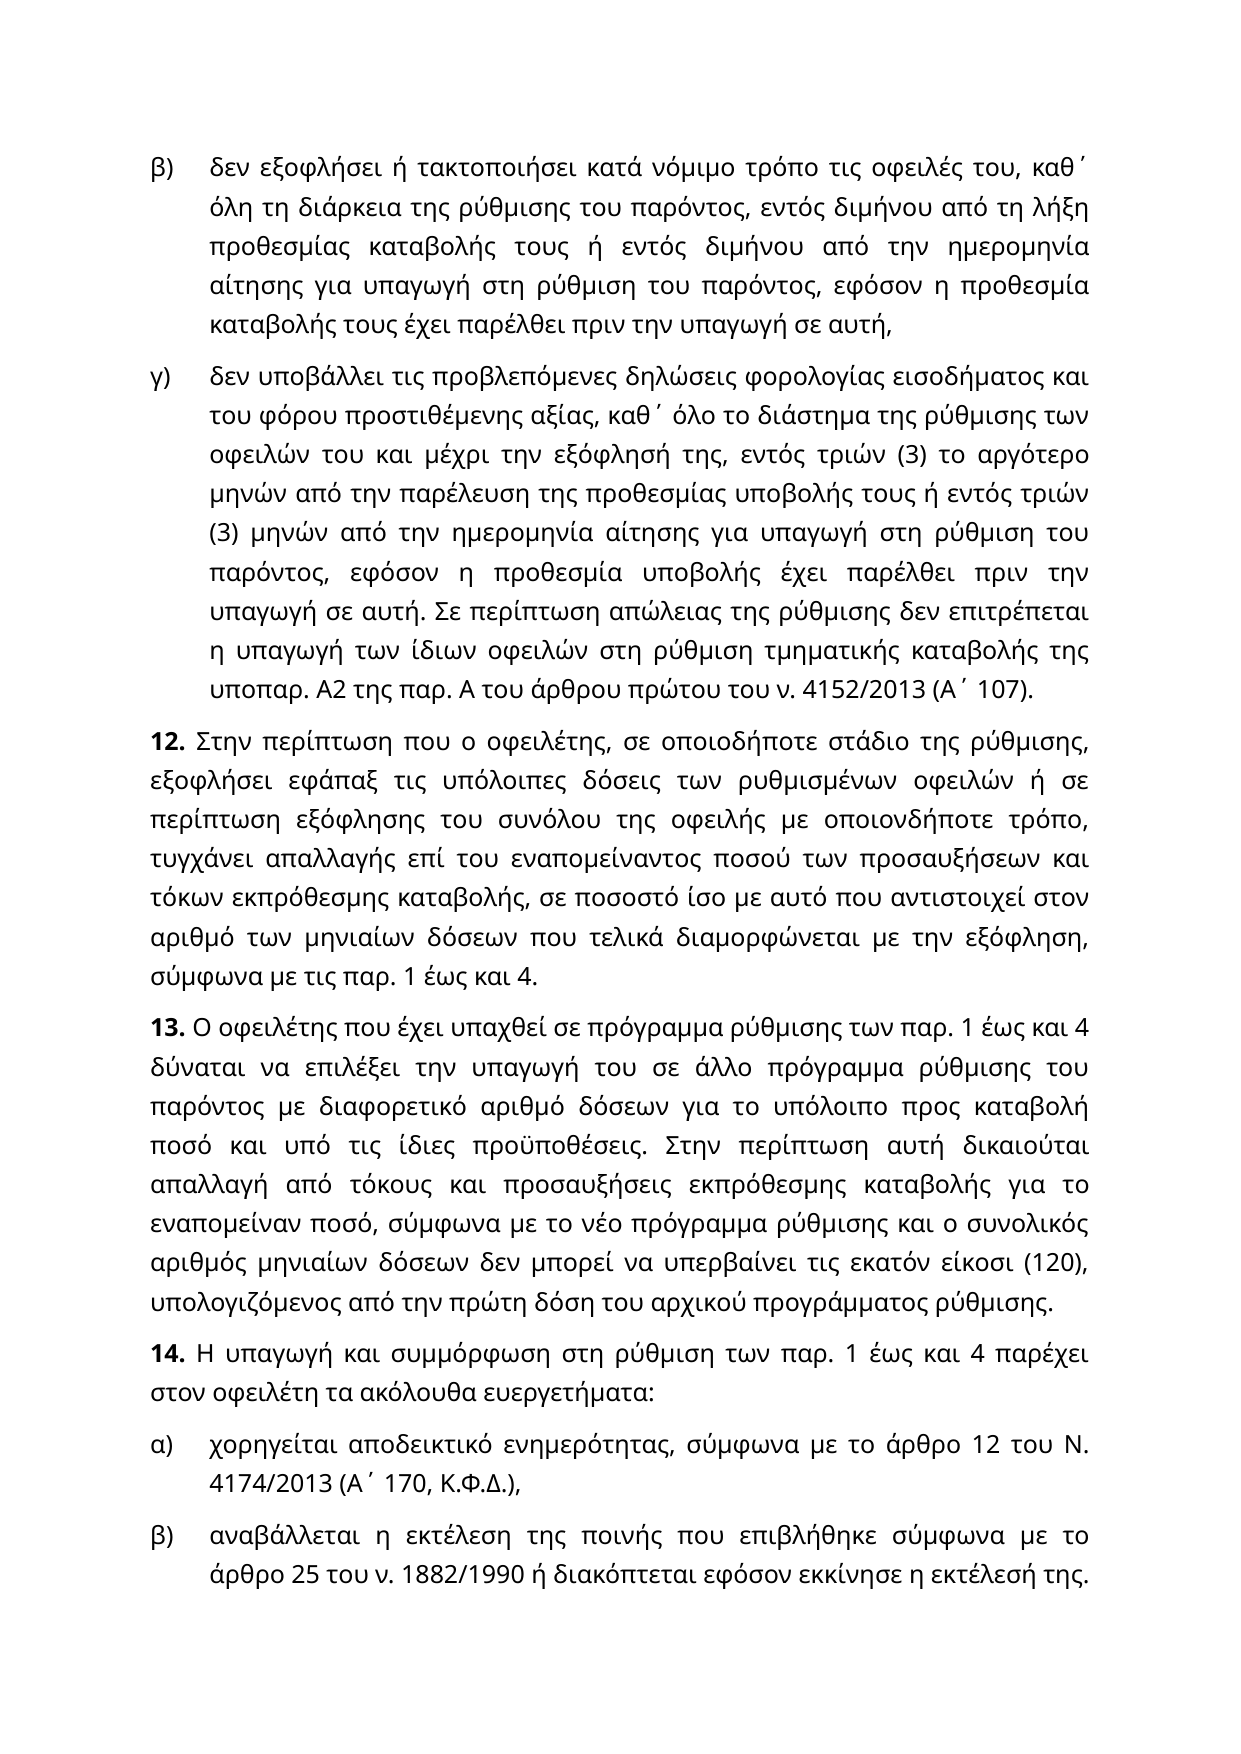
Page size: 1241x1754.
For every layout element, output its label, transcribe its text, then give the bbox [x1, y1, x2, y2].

list γ) δεν υποβάλλει τις προβλεπόμενες δηλώσεις φορολογίας εισοδήματος και του φόρου προστιθέμενης αξίας, καθ΄ όλο το διάστημα της ρύθμισης των οφειλών του και μέχρι την εξόφλησή της, εντός τριών (3) το αργότερο μηνών από την παρέλευση της προθεσμίας υποβολής τους ή εντός τριών (3) μηνών από την ημερομηνία αίτησης για υπαγωγή στη ρύθμιση του παρόντος, εφόσον η προθεσμία υποβολής έχει παρέλθει πριν την υπαγωγή σε αυτή. Σε περίπτωση απώλειας της ρύθμισης δεν επιτρέπεται η υπαγωγή των ίδιων οφειλών στη ρύθμιση τμηματικής καταβολής της υποπαρ. Α2 της παρ. Α του άρθρου πρώτου του ν. 4152/2013 (Α΄ 107). [150, 358, 1090, 706]
list α) χορηγείται αποδεικτικό ενημερότητας, σύμφωνα με το άρθρο 12 του Ν. 4174/2013 (Α΄ 170, Κ.Φ.Δ.), [150, 1427, 1090, 1500]
text 14. Η υπαγωγή και συμμόρφωση στη ρύθμιση των παρ. 1 έως και 4 παρέχει στον οφειλέτη τα ακόλουθα ευεργετήματα: [150, 1336, 1090, 1409]
list β) αναβάλλεται η εκτέλεση της ποινής που επιβλήθηκε σύμφωνα με το άρθρο 25 του ν. 1882/1990 ή διακόπτεται εφόσον εκκίνησε η εκτέλεσή της. [150, 1517, 1090, 1591]
list β) δεν εξοφλήσει ή τακτοποιήσει κατά νόμιμο τρόπο τις οφειλές του, καθ΄ όλη τη διάρκεια της ρύθμισης του παρόντος, εντός διμήνου από τη λήξη προθεσμίας καταβολής τους ή εντός διμήνου από την ημερομηνία αίτησης για υπαγωγή στη ρύθμιση του παρόντος, εφόσον η προθεσμία καταβολής τους έχει παρέλθει πριν την υπαγωγή σε αυτή, [150, 150, 1090, 341]
text 12. Στην περίπτωση που ο οφειλέτης, σε οποιοδήποτε στάδιο της ρύθμισης, εξοφλήσει εφάπαξ τις υπόλοιπες δόσεις των ρυθμισμένων οφειλών ή σε περίπτωση εξόφλησης του συνόλου της οφειλής με οποιονδήποτε τρόπο, τυγχάνει απαλλαγής επί του εναπομείναντος ποσού των προσαυξήσεων και τόκων εκπρόθεσμης καταβολής, σε ποσοστό ίσο με αυτό που αντιστοιχεί στον αριθμό των μηνιαίων δόσεων που τελικά διαμορφώνεται με την εξόφληση, σύμφωνα με τις παρ. 1 έως και 4. [150, 723, 1090, 992]
text 13. Ο οφειλέτης που έχει υπαχθεί σε πρόγραμμα ρύθμισης των παρ. 1 έως και 4 δύναται να επιλέξει την υπαγωγή του σε άλλο πρόγραμμα ρύθμισης του παρόντος με διαφορετικό αριθμό δόσεων για το υπόλοιπο προς καταβολή ποσό και υπό τις ίδιες προϋποθέσεις. Στην περίπτωση αυτή δικαιούται απαλλαγή από τόκους και προσαυξήσεις εκπρόθεσμης καταβολής για το εναπομείναν ποσό, σύμφωνα με το νέο πρόγραμμα ρύθμισης και ο συνολικός αριθμός μηνιαίων δόσεων δεν μπορεί να υπερβαίνει τις εκατόν είκοσι (120), υπολογιζόμενος από την πρώτη δόση του αρχικού προγράμματος ρύθμισης. [150, 1010, 1090, 1318]
